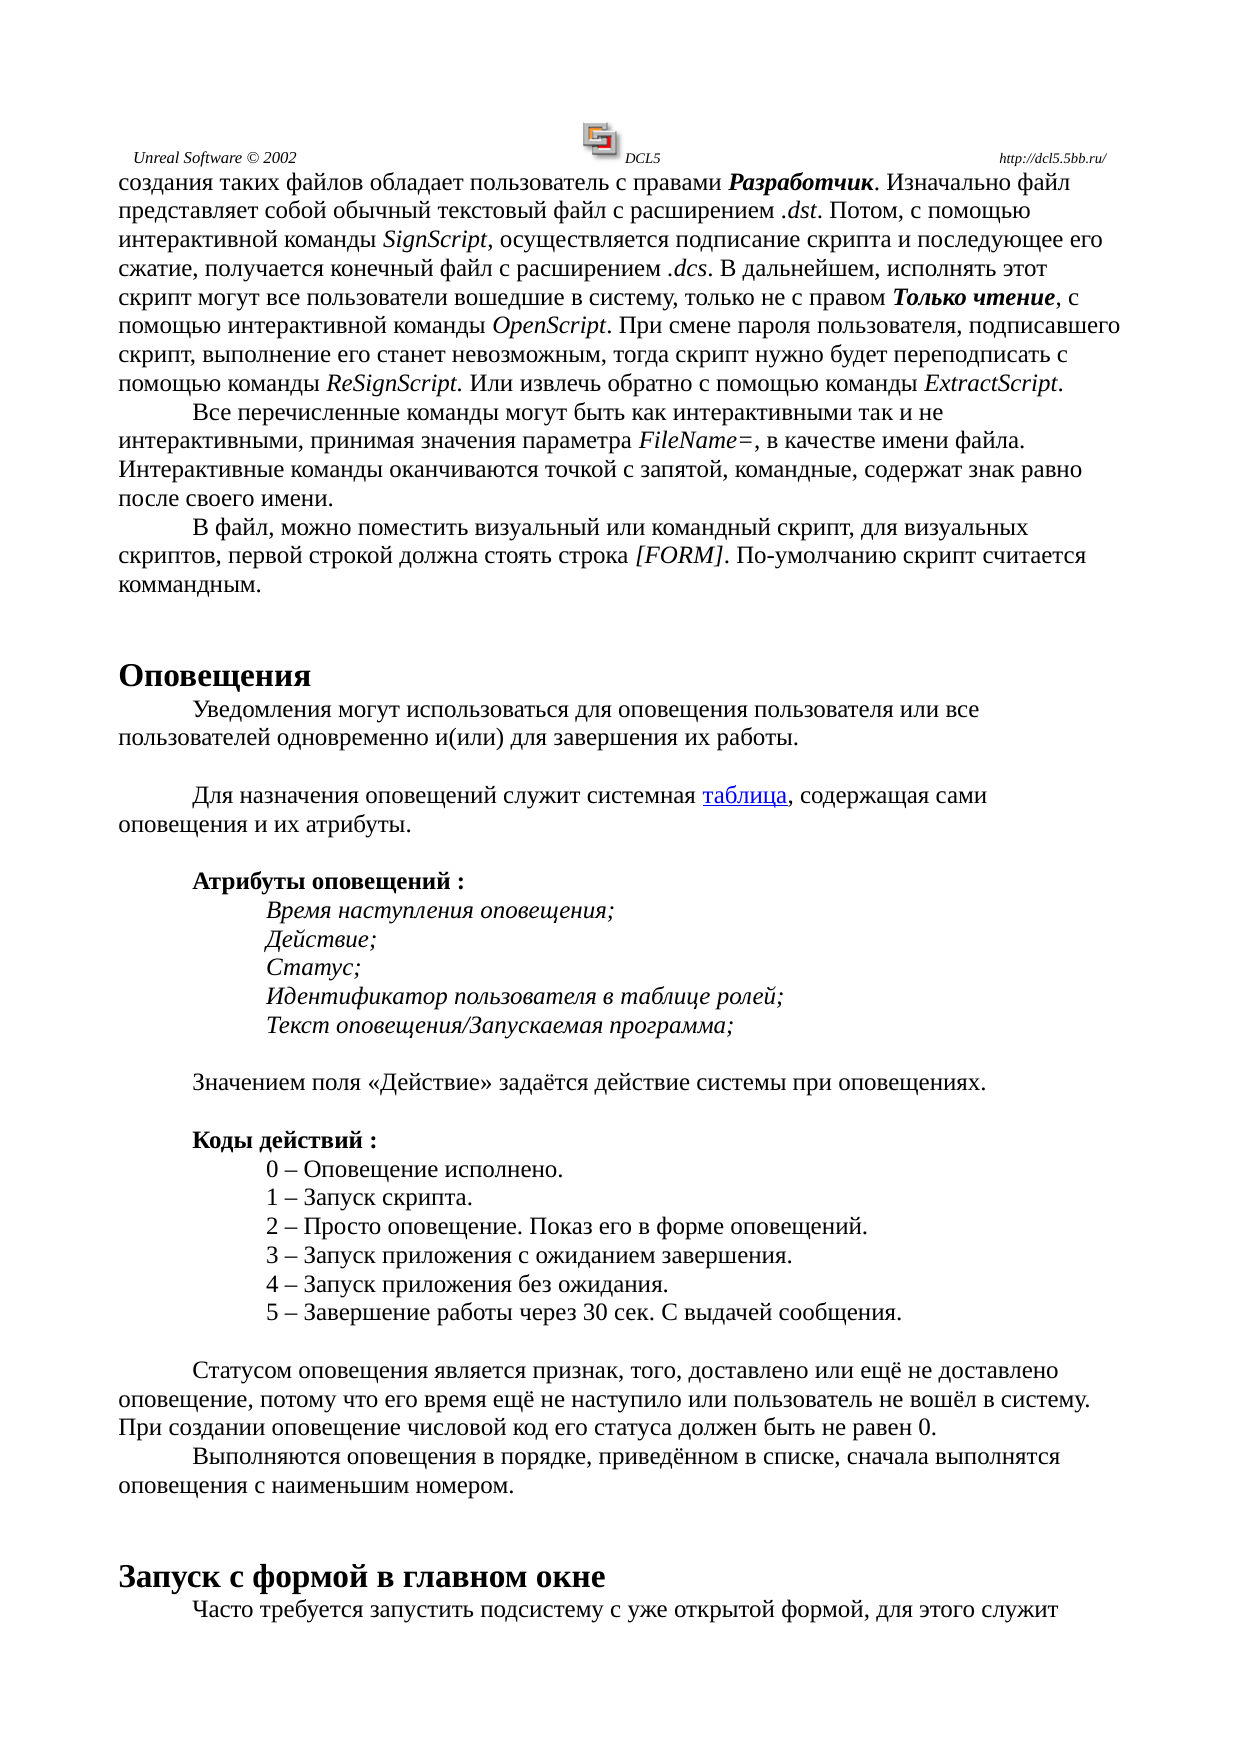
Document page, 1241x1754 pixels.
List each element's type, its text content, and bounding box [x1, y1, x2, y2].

text Время наступления оповещения; [118, 895, 1122, 924]
text Статус; [118, 952, 1122, 981]
text Уведомления могут использоваться для оповещения пользователя или все пользователей одновременно и(или) для завершения их работы. [118, 694, 1122, 751]
text В файл, можно поместить визуальный или командный скрипт, для визуальных скриптов, первой строкой должна стоять строка [FORM]. По-умолчанию скрипт считается коммандным. [118, 512, 1122, 598]
text 4 – Запуск приложения без ожидания. [118, 1269, 1122, 1297]
text 0 – Оповещение исполнено. [118, 1154, 1122, 1182]
text 1 – Запуск скрипта. [118, 1182, 1122, 1211]
text Текст оповещения/Запускаемая программа; [118, 1010, 1122, 1039]
text Все перечисленные команды могут быть как интерактивными так и не интерактивными, принимая значения параметра FileName=, в качестве имени файла. Интерактивные команды оканчиваются точкой с запятой, командные, содержат знак равно после своего имени. [118, 397, 1122, 512]
picture [579, 118, 625, 164]
text Выполняются оповещения в порядке, приведённом в списке, сначала выполнятся оповещения с наименьшим номером. [118, 1441, 1122, 1499]
text Для назначения оповещений служит системная таблица, содержащая сами оповещения и их атрибуты. [118, 780, 1122, 837]
text Действие; [118, 924, 1122, 952]
text Значением поля «Действие» задаётся действие системы при оповещениях. [118, 1067, 1122, 1096]
text 5 – Завершение работы через 30 сек. С выдачей сообщения. [118, 1297, 1122, 1326]
text Статусом оповещения является признак, того, доставлено или ещё не доставлено оповещение, потому что его время ещё не наступило или пользователь не вошёл в систему. При создании оповещение числовой код его статуса должен быть не равен 0. [118, 1355, 1122, 1441]
text Запуск с формой в главном окне [118, 1556, 1122, 1594]
text Идентификатор пользователя в таблице ролей; [118, 981, 1122, 1010]
text 3 – Запуск приложения с ожиданием завершения. [118, 1240, 1122, 1269]
text Атрибуты оповещений : [118, 866, 1122, 895]
text создания таких файлов обладает пользователь с правами Разработчик. Изначально файл представляет собой обычный текстовый файл с расширением .dst. Потом, с помощью интерактивной команды SignScript, осуществляется подписание скрипта и последующее его сжатие, получается конечный файл с расширением .dcs. В дальнейшем, исполнять этот скрипт могут все пользователи вошедшие в систему, только не с правом Только чтение, с помощью интерактивной команды OpenScript. При смене пароля пользователя, подписавшего скрипт, выполнение его станет невозможным, тогда скрипт нужно будет переподписать с помощью команды ReSignScript. Или извлечь обратно с помощью команды ExtractScript. [118, 167, 1122, 397]
text 2 – Просто оповещение. Показ его в форме оповещений. [118, 1211, 1122, 1240]
text Оповещения [118, 655, 1122, 694]
text Коды действий : [118, 1125, 1122, 1154]
text Часто требуется запустить подсистему с уже открытой формой, для этого служит [118, 1594, 1122, 1623]
